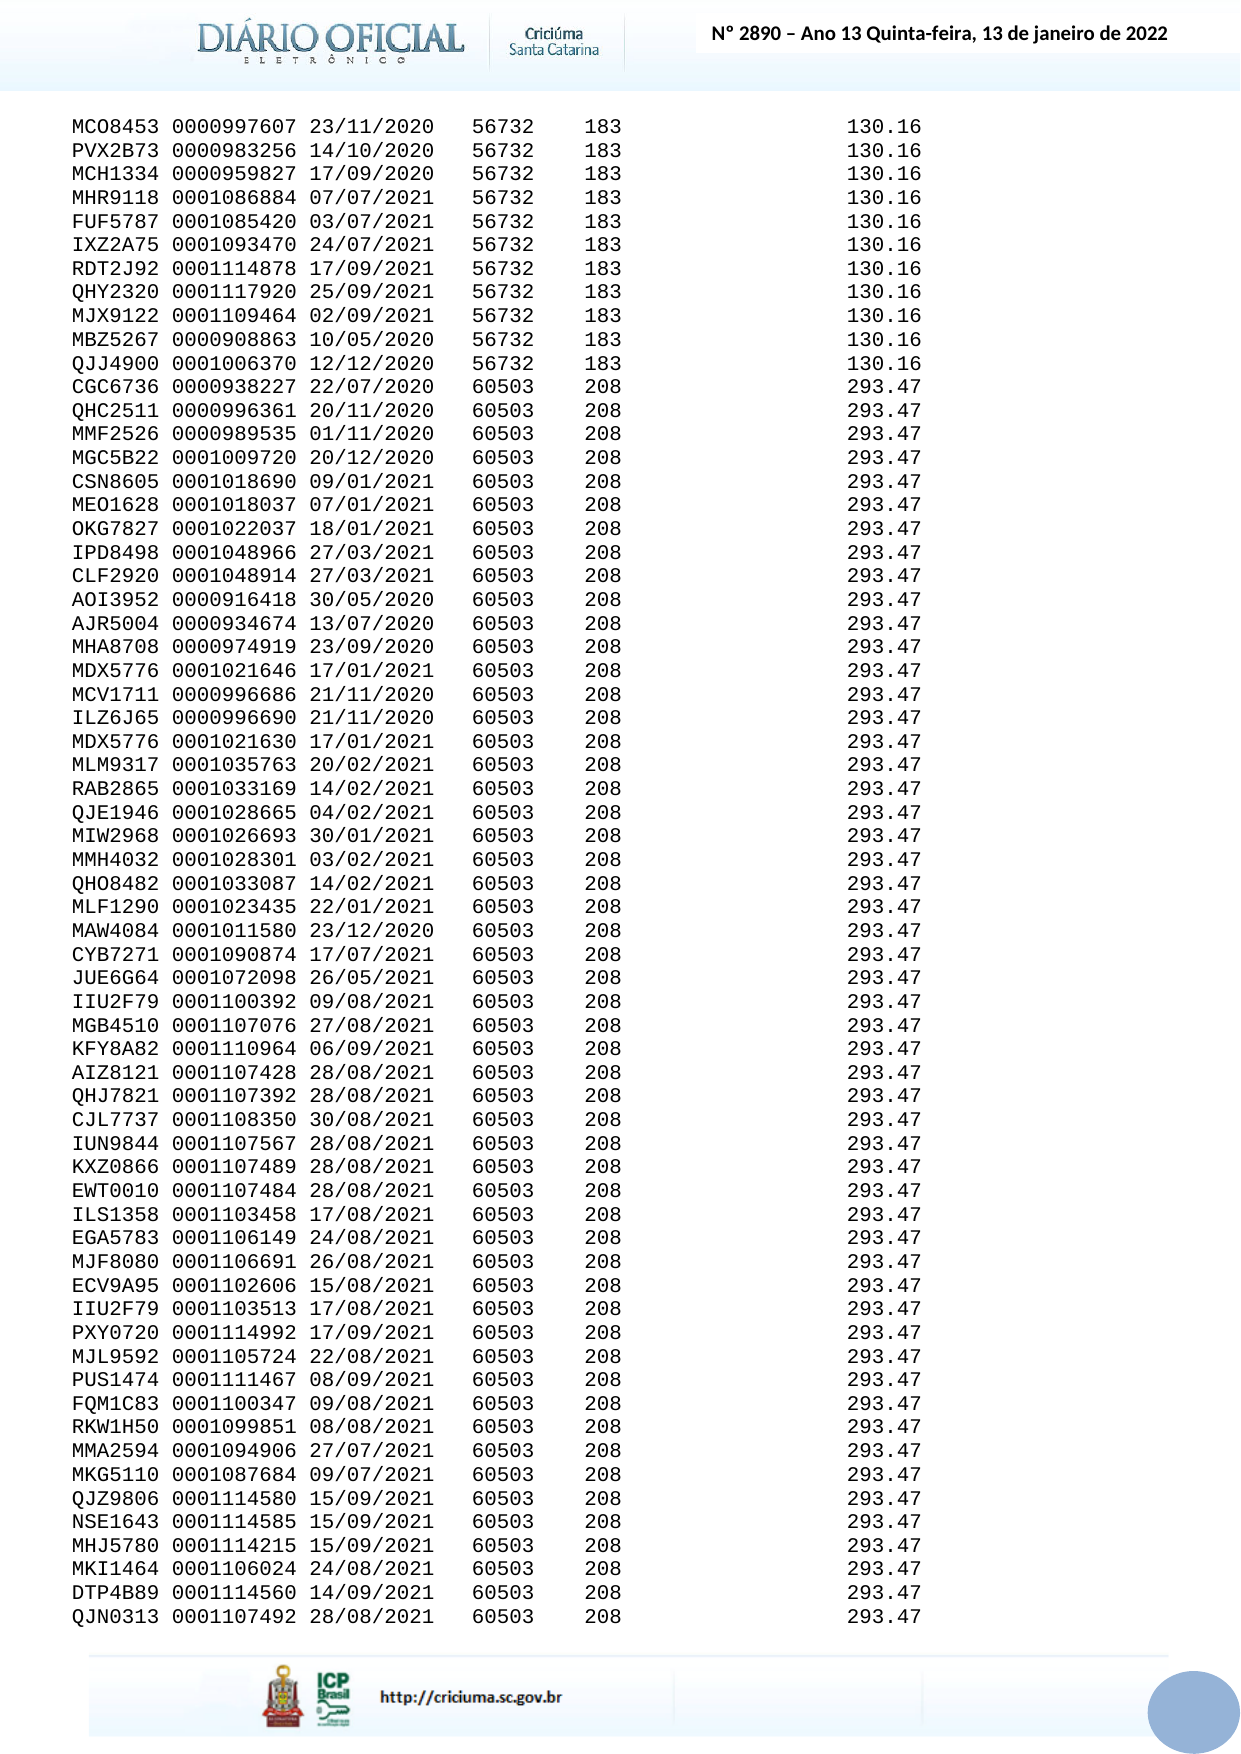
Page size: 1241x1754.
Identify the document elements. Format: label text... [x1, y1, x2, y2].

text KXZ0866 0001107489 28/08/2021 60503 208 293.47 [59, 1156, 1181, 1180]
text MCV1711 0000996686 21/11/2020 60503 208 293.47 [59, 683, 1181, 707]
text PXY0720 0001114992 17/09/2021 60503 208 293.47 [59, 1322, 1181, 1346]
text QHY2320 0001117920 25/09/2021 56732 183 130.16 [59, 282, 1181, 305]
text MHA8708 0000974919 23/09/2020 60503 208 293.47 [59, 636, 1181, 660]
text CLF2920 0001048914 27/03/2021 60503 208 293.47 [59, 565, 1181, 589]
text CSN8605 0001018690 09/01/2021 60503 208 293.47 [59, 471, 1181, 494]
text MJF8080 0001106691 26/08/2021 60503 208 293.47 [59, 1251, 1181, 1275]
text MAW4084 0001011580 23/12/2020 60503 208 293.47 [59, 920, 1181, 944]
text RAB2865 0001033169 14/02/2021 60503 208 293.47 [59, 778, 1181, 802]
text IIU2F79 0001103513 17/08/2021 60503 208 293.47 [59, 1298, 1181, 1322]
text QJE1946 0001028665 04/02/2021 60503 208 293.47 [59, 802, 1181, 825]
text MLM9317 0001035763 20/02/2021 60503 208 293.47 [59, 754, 1181, 778]
text EGA5783 0001106149 24/08/2021 60503 208 293.47 [59, 1227, 1181, 1251]
text QHO8482 0001033087 14/02/2021 60503 208 293.47 [59, 873, 1181, 896]
text EWT0010 0001107484 28/08/2021 60503 208 293.47 [59, 1180, 1181, 1204]
text RDT2J92 0001114878 17/09/2021 56732 183 130.16 [59, 258, 1181, 282]
text IPD8498 0001048966 27/03/2021 60503 208 293.47 [59, 542, 1181, 565]
text AJR5004 0000934674 13/07/2020 60503 208 293.47 [59, 613, 1181, 636]
text MEO1628 0001018037 07/01/2021 60503 208 293.47 [59, 494, 1181, 518]
text MHJ5780 0001114215 15/09/2021 60503 208 293.47 [59, 1535, 1181, 1558]
text PUS1474 0001111467 08/09/2021 60503 208 293.47 [59, 1369, 1181, 1393]
text MCH1334 0000959827 17/09/2020 56732 183 130.16 [59, 163, 1181, 187]
text MDX5776 0001021630 17/01/2021 60503 208 293.47 [59, 731, 1181, 754]
text MBZ5267 0000908863 10/05/2020 56732 183 130.16 [59, 329, 1181, 352]
text QHJ7821 0001107392 28/08/2021 60503 208 293.47 [59, 1086, 1181, 1109]
text MGB4510 0001107076 27/08/2021 60503 208 293.47 [59, 1014, 1181, 1038]
text KFY8A82 0001110964 06/09/2021 60503 208 293.47 [59, 1038, 1181, 1062]
text CGC6736 0000938227 22/07/2020 60503 208 293.47 [59, 376, 1181, 400]
text FUF5787 0001085420 03/07/2021 56732 183 130.16 [59, 211, 1181, 234]
text ECV9A95 0001102606 15/08/2021 60503 208 293.47 [59, 1275, 1181, 1298]
text AIZ8121 0001107428 28/08/2021 60503 208 293.47 [59, 1062, 1181, 1086]
text QJN0313 0001107492 28/08/2021 60503 208 293.47 [59, 1606, 1181, 1629]
text JUE6G64 0001072098 26/05/2021 60503 208 293.47 [59, 967, 1181, 991]
text MMF2526 0000989535 01/11/2020 60503 208 293.47 [59, 423, 1181, 447]
text MKG5110 0001087684 09/07/2021 60503 208 293.47 [59, 1464, 1181, 1487]
text MIW2968 0001026693 30/01/2021 60503 208 293.47 [59, 825, 1181, 849]
text FQM1C83 0001100347 09/08/2021 60503 208 293.47 [59, 1393, 1181, 1417]
text MGC5B22 0001009720 20/12/2020 60503 208 293.47 [59, 447, 1181, 471]
text DTP4B89 0001114560 14/09/2021 60503 208 293.47 [59, 1582, 1181, 1606]
text ILS1358 0001103458 17/08/2021 60503 208 293.47 [59, 1204, 1181, 1227]
text CYB7271 0001090874 17/07/2021 60503 208 293.47 [59, 944, 1181, 967]
text IIU2F79 0001100392 09/08/2021 60503 208 293.47 [59, 991, 1181, 1014]
text MJL9592 0001105724 22/08/2021 60503 208 293.47 [59, 1346, 1181, 1369]
text MDX5776 0001021646 17/01/2021 60503 208 293.47 [59, 660, 1181, 683]
text MLF1290 0001023435 22/01/2021 60503 208 293.47 [59, 896, 1181, 920]
text CJL7737 0001108350 30/08/2021 60503 208 293.47 [59, 1109, 1181, 1133]
text MMH4032 0001028301 03/02/2021 60503 208 293.47 [59, 849, 1181, 873]
text IXZ2A75 0001093470 24/07/2021 56732 183 130.16 [59, 234, 1181, 258]
text MKI1464 0001106024 24/08/2021 60503 208 293.47 [59, 1558, 1181, 1582]
text PVX2B73 0000983256 14/10/2020 56732 183 130.16 [59, 140, 1181, 163]
text RKW1H50 0001099851 08/08/2021 60503 208 293.47 [59, 1417, 1181, 1440]
text NSE1643 0001114585 15/09/2021 60503 208 293.47 [59, 1511, 1181, 1535]
text MMA2594 0001094906 27/07/2021 60503 208 293.47 [59, 1440, 1181, 1464]
text MJX9122 0001109464 02/09/2021 56732 183 130.16 [59, 305, 1181, 329]
text QJJ4900 0001006370 12/12/2020 56732 183 130.16 [59, 352, 1181, 376]
text AOI3952 0000916418 30/05/2020 60503 208 293.47 [59, 589, 1181, 613]
text ILZ6J65 0000996690 21/11/2020 60503 208 293.47 [59, 707, 1181, 731]
text IUN9844 0001107567 28/08/2021 60503 208 293.47 [59, 1133, 1181, 1156]
text QHC2511 0000996361 20/11/2020 60503 208 293.47 [59, 400, 1181, 423]
text OKG7827 0001022037 18/01/2021 60503 208 293.47 [59, 518, 1181, 542]
text MCO8453 0000997607 23/11/2020 56732 183 130.16 [59, 116, 1181, 140]
text MHR9118 0001086884 07/07/2021 56732 183 130.16 [59, 187, 1181, 211]
text QJZ9806 0001114580 15/09/2021 60503 208 293.47 [59, 1487, 1181, 1511]
